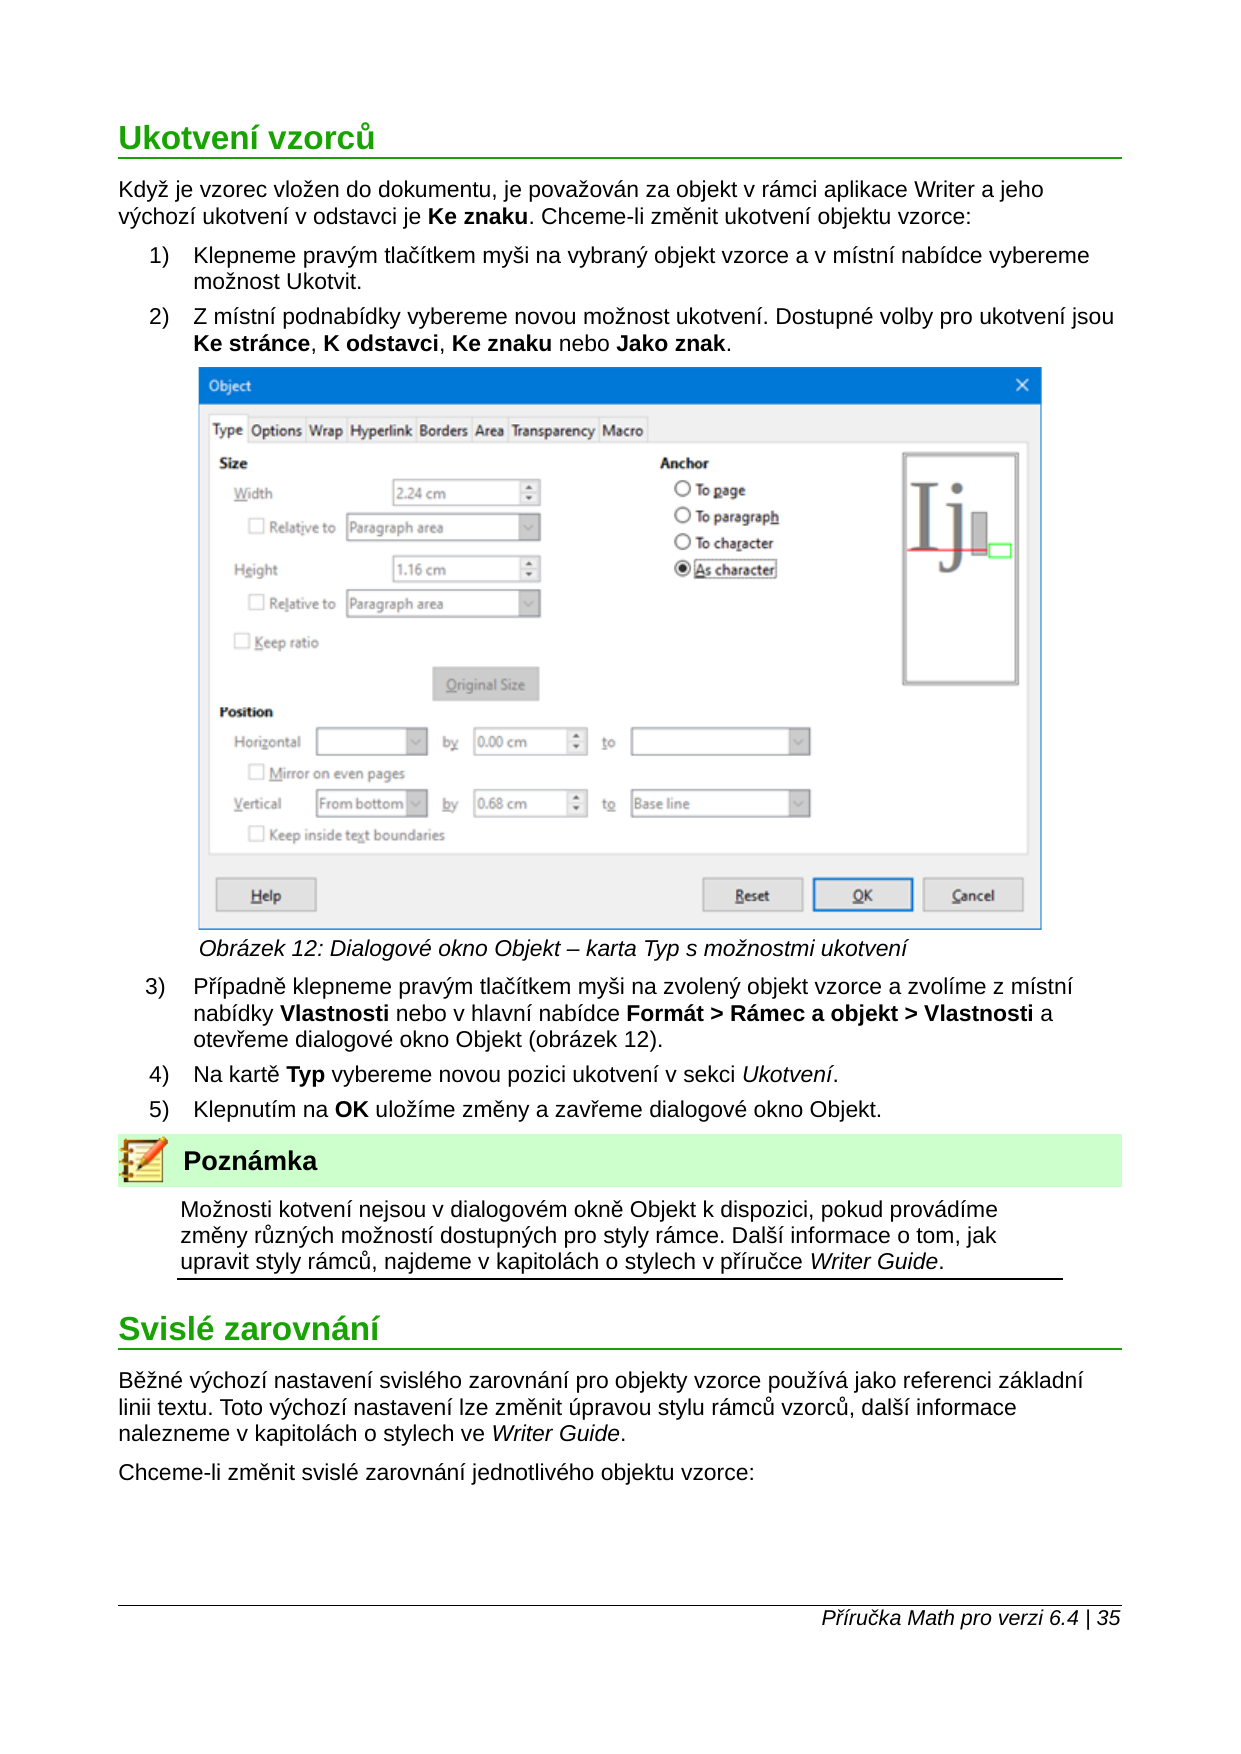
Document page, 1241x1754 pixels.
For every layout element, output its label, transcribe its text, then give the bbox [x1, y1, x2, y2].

text Chceme-li změnit svislé zarovnání jednotlivého objektu vzorce: [118, 1459, 1122, 1485]
picture [198, 367, 1042, 930]
text Možnosti kotvení nejsou v dialogovém okně Objekt k dispozici, pokud provádíme změny různých možností dostupných pro styly rámce. Další informace o tom, jak upravit styly rámců, najdeme v kapitolách o stylech v příručce Writer Guide. [177, 1192, 1063, 1278]
subtitle Svislé zarovnání [118, 1309, 1122, 1348]
text Běžné výchozí nastavení svislého zarovnání pro objekty vzorce používá jako referenci základní linii textu. Toto výchozí nastavení lze změnit úpravou stylu rámců vzorců, další informace nalezneme v kapitolách o stylech ve Writer Guide. [118, 1367, 1122, 1446]
list Z místní podnabídky vybereme novou možnost ukotvení. Dostupné volby pro ukotvení jsou Ke stránce, K odstavci, Ke znaku nebo Jako znak. [169, 303, 1122, 356]
text Když je vzorec vložen do dokumentu, je považován za objekt v rámci aplikace Writer a jeho výchozí ukotvení v odstavci je Ke znaku. Chceme-li změnit ukotvení objektu vzorce: [118, 176, 1122, 229]
list Klepnutím na OK uložíme změny a zavřeme dialogové okno Objekt. [169, 1096, 1122, 1123]
text Obrázek 12: Dialogové okno Objekt – karta Typ s možnostmi ukotvení [198, 930, 1042, 961]
list Na kartě Typ vybereme novou pozici ukotvení v sekci Ukotvení. [169, 1061, 1122, 1087]
list Případně klepneme pravým tlačítkem myši na zvolený objekt vzorce a zvolíme z místní nabídky Vlastnosti nebo v hlavní nabídce Formát > Rámec a objekt > Vlastnosti a otevřeme dialogové okno Objekt (obrázek 12). [165, 973, 1122, 1052]
picture [119, 1135, 170, 1186]
subtitle Ukotvení vzorců [118, 118, 1122, 157]
list Klepneme pravým tlačítkem myši na vybraný objekt vzorce a v místní nabídce vybereme možnost Ukotvit. [169, 242, 1122, 294]
subtitle Poznámka [118, 1134, 1122, 1187]
